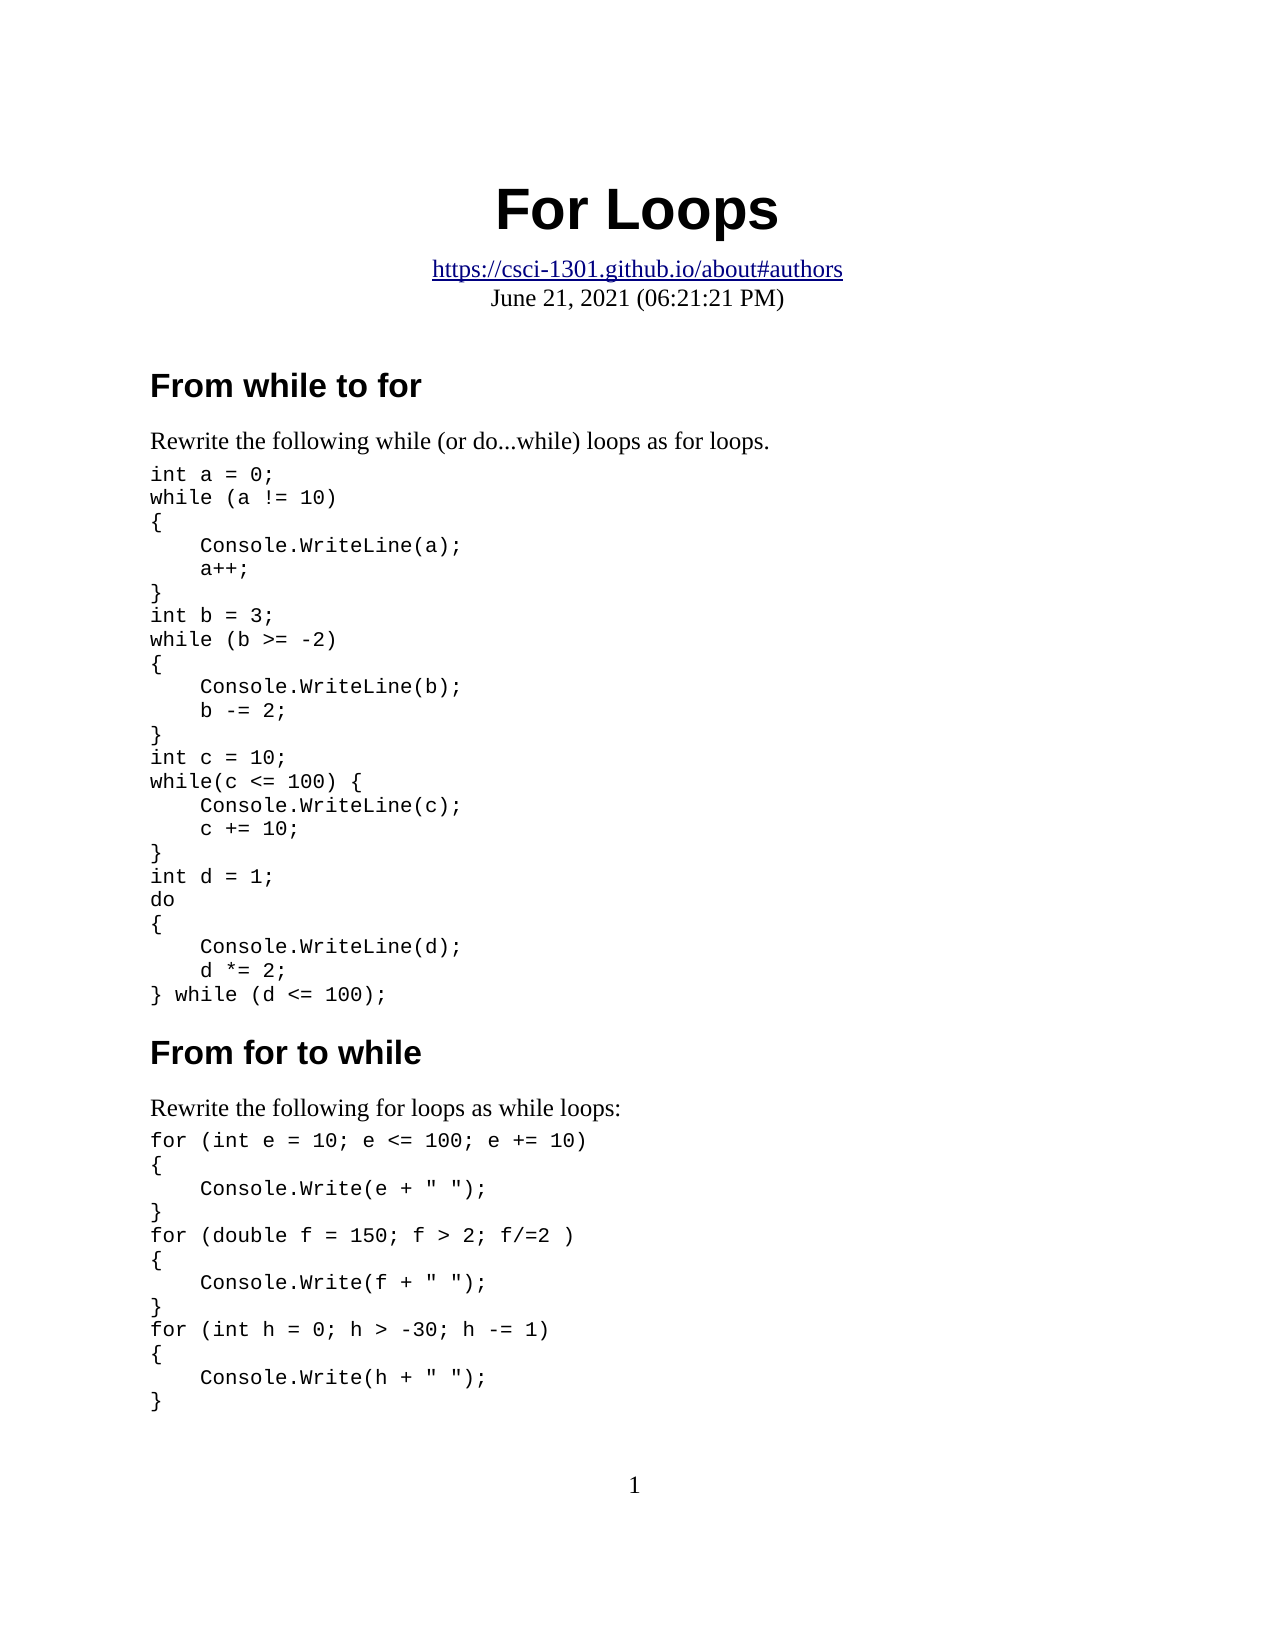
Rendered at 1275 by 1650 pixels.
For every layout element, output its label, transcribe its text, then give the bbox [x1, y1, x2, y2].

text Console.WriteLine(a); [150, 534, 1125, 558]
text } [150, 1201, 1125, 1225]
title For Loops [150, 175, 1125, 242]
text int d = 1; [150, 866, 1125, 889]
text { [150, 1343, 1125, 1367]
text { [150, 913, 1125, 937]
subtitle From while to for [150, 366, 1125, 404]
text while (b >= -2) [150, 629, 1125, 653]
text { [150, 511, 1125, 534]
text for (int e = 10; e <= 100; e += 10) [150, 1130, 1125, 1154]
text Console.WriteLine(b); [150, 676, 1125, 700]
text } [150, 724, 1125, 747]
text { [150, 1154, 1125, 1178]
text int b = 3; [150, 606, 1125, 629]
text int a = 0; [150, 464, 1125, 487]
text } [150, 1296, 1125, 1319]
text Console.Write(f + " "); [150, 1272, 1125, 1296]
text June 21, 2021 (06:21:21 PM) [150, 283, 1125, 312]
text Rewrite the following while (or do...while) loops as for loops. [150, 426, 1125, 455]
text Console.Write(h + " "); [150, 1367, 1125, 1390]
text { [150, 653, 1125, 676]
text do [150, 889, 1125, 913]
text d *= 2; [150, 960, 1125, 984]
text } [150, 1390, 1125, 1414]
text Console.Write(e + " "); [150, 1178, 1125, 1201]
text https://csci-1301.github.io/about#authors [150, 254, 1125, 283]
text Console.WriteLine(c); [150, 795, 1125, 818]
text { [150, 1248, 1125, 1272]
text Console.WriteLine(d); [150, 937, 1125, 960]
text c += 10; [150, 818, 1125, 842]
subtitle From for to while [150, 1032, 1125, 1071]
text a++; [150, 558, 1125, 582]
text while (a != 10) [150, 487, 1125, 511]
text int c = 10; [150, 747, 1125, 771]
text } [150, 582, 1125, 606]
text b -= 2; [150, 700, 1125, 724]
text for (int h = 0; h > -30; h -= 1) [150, 1319, 1125, 1343]
text Rewrite the following for loops as while loops: [150, 1093, 1125, 1121]
text for (double f = 150; f > 2; f/=2 ) [150, 1225, 1125, 1248]
text } while (d <= 100); [150, 984, 1125, 1007]
text while(c <= 100) { [150, 771, 1125, 795]
text } [150, 842, 1125, 866]
